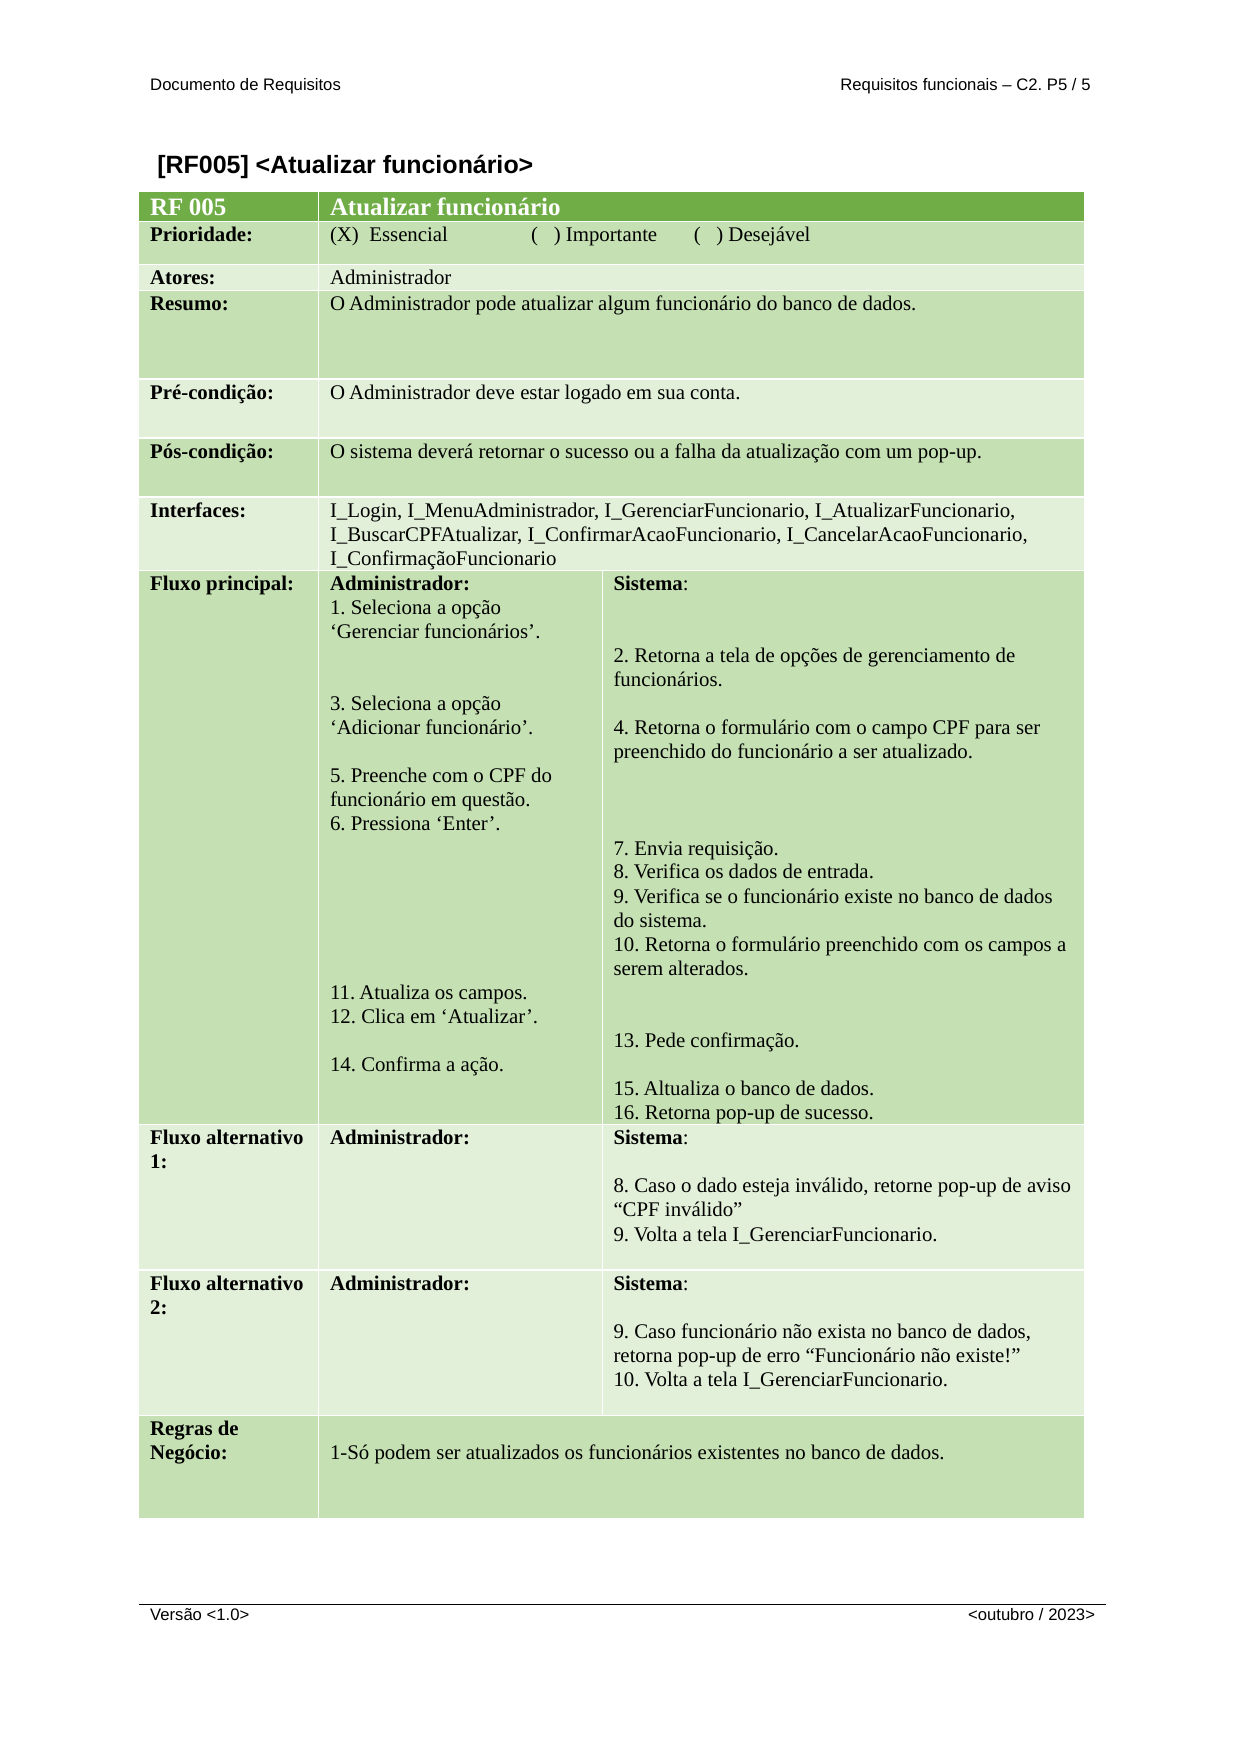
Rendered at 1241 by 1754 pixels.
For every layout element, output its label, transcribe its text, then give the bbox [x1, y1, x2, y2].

table_cell Administrador [319, 265, 1084, 290]
table_cell Fluxo alternativo 1: [139, 1125, 318, 1269]
table_cell (X) Essencial ( ) Importante ( ) Desejável [319, 222, 1084, 264]
table_cell Administrador: 1. Seleciona a opção ‘Gerenciar funcionários’. 3. Seleciona a opção ‘Adicionar funcionário’. 5. Preenche com o CPF do funcionário em questão. 6. Pressiona ‘Enter’. 11. Atualiza os campos. 12. Clica em ‘Atualizar’. 14. Confirma a ação. [319, 571, 602, 1124]
table_cell O Administrador pode atualizar algum funcionário do banco de dados. [319, 291, 1084, 378]
table_cell Pós-condição: [139, 439, 318, 496]
table_cell Interfaces: [139, 498, 318, 570]
table_cell Regras de Negócio: [139, 1416, 318, 1518]
table_cell Sistema: 8. Caso o dado esteja inválido, retorne pop-up de aviso “CPF inválido” 9. Volta a tela I_GerenciarFuncionario. [603, 1125, 1084, 1269]
table_cell Fluxo principal: [139, 571, 318, 1124]
table_cell I_Login, I_MenuAdministrador, I_GerenciarFuncionario, I_AtualizarFuncionario, I_BuscarCPFAtualizar, I_ConfirmarAcaoFuncionario, I_CancelarAcaoFuncionario, I_ConfirmaçãoFuncionario [319, 498, 1084, 570]
table_cell Resumo: [139, 291, 318, 378]
table_header RF 005 [139, 192, 318, 221]
table_header Atualizar funcionário [319, 192, 1084, 221]
table_cell Sistema: 2. Retorna a tela de opções de gerenciamento de funcionários. 4. Retorna o formulário com o campo CPF para ser preenchido do funcionário a ser atualizado. 7. Envia requisição. 8. Verifica os dados de entrada. 9. Verifica se o funcionário existe no banco de dados do sistema. 10. Retorna o formulário preenchido com os campos a serem alterados. 13. Pede confirmação. 15. Altualiza o banco de dados. 16. Retorna pop-up de sucesso. [603, 571, 1084, 1124]
table_cell Sistema: 9. Caso funcionário não exista no banco de dados, retorna pop-up de erro “Funcionário não existe!” 10. Volta a tela I_GerenciarFuncionario. [603, 1271, 1084, 1415]
table_cell Administrador: [319, 1271, 602, 1415]
table_cell Fluxo alternativo 2: [139, 1271, 318, 1415]
table_cell Atores: [139, 265, 318, 290]
table_cell 1-Só podem ser atualizados os funcionários existentes no banco de dados. [319, 1416, 1084, 1518]
table_cell Prioridade: [139, 222, 318, 264]
table_cell O sistema deverá retornar o sucesso ou a falha da atualização com um pop-up. [319, 439, 1084, 496]
table_cell Administrador: [319, 1125, 602, 1269]
table_cell O Administrador deve estar logado em sua conta. [319, 380, 1084, 437]
text [RF005] <Atualizar funcionário> [150, 150, 1090, 179]
table_cell Pré-condição: [139, 380, 318, 437]
